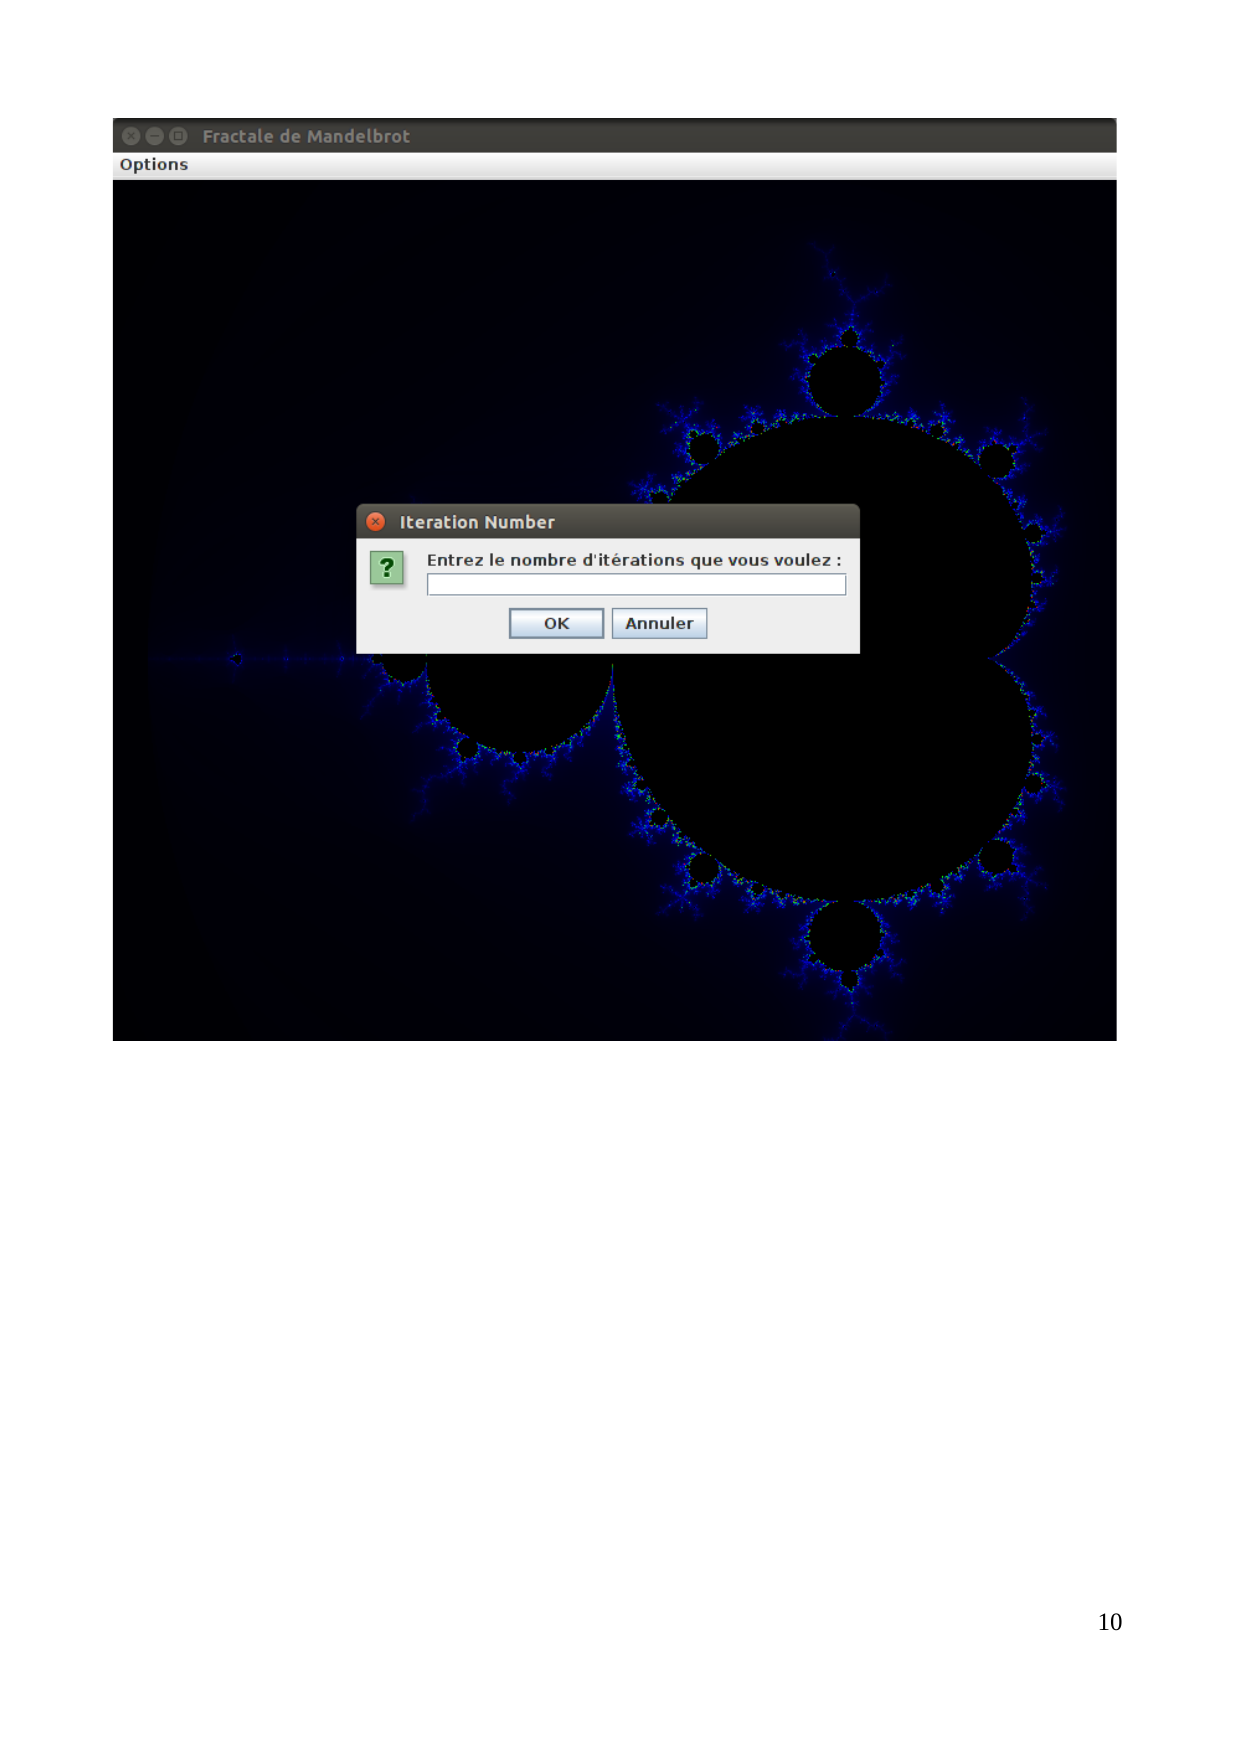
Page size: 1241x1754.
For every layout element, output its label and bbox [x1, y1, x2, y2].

picture [112, 118, 1117, 1041]
